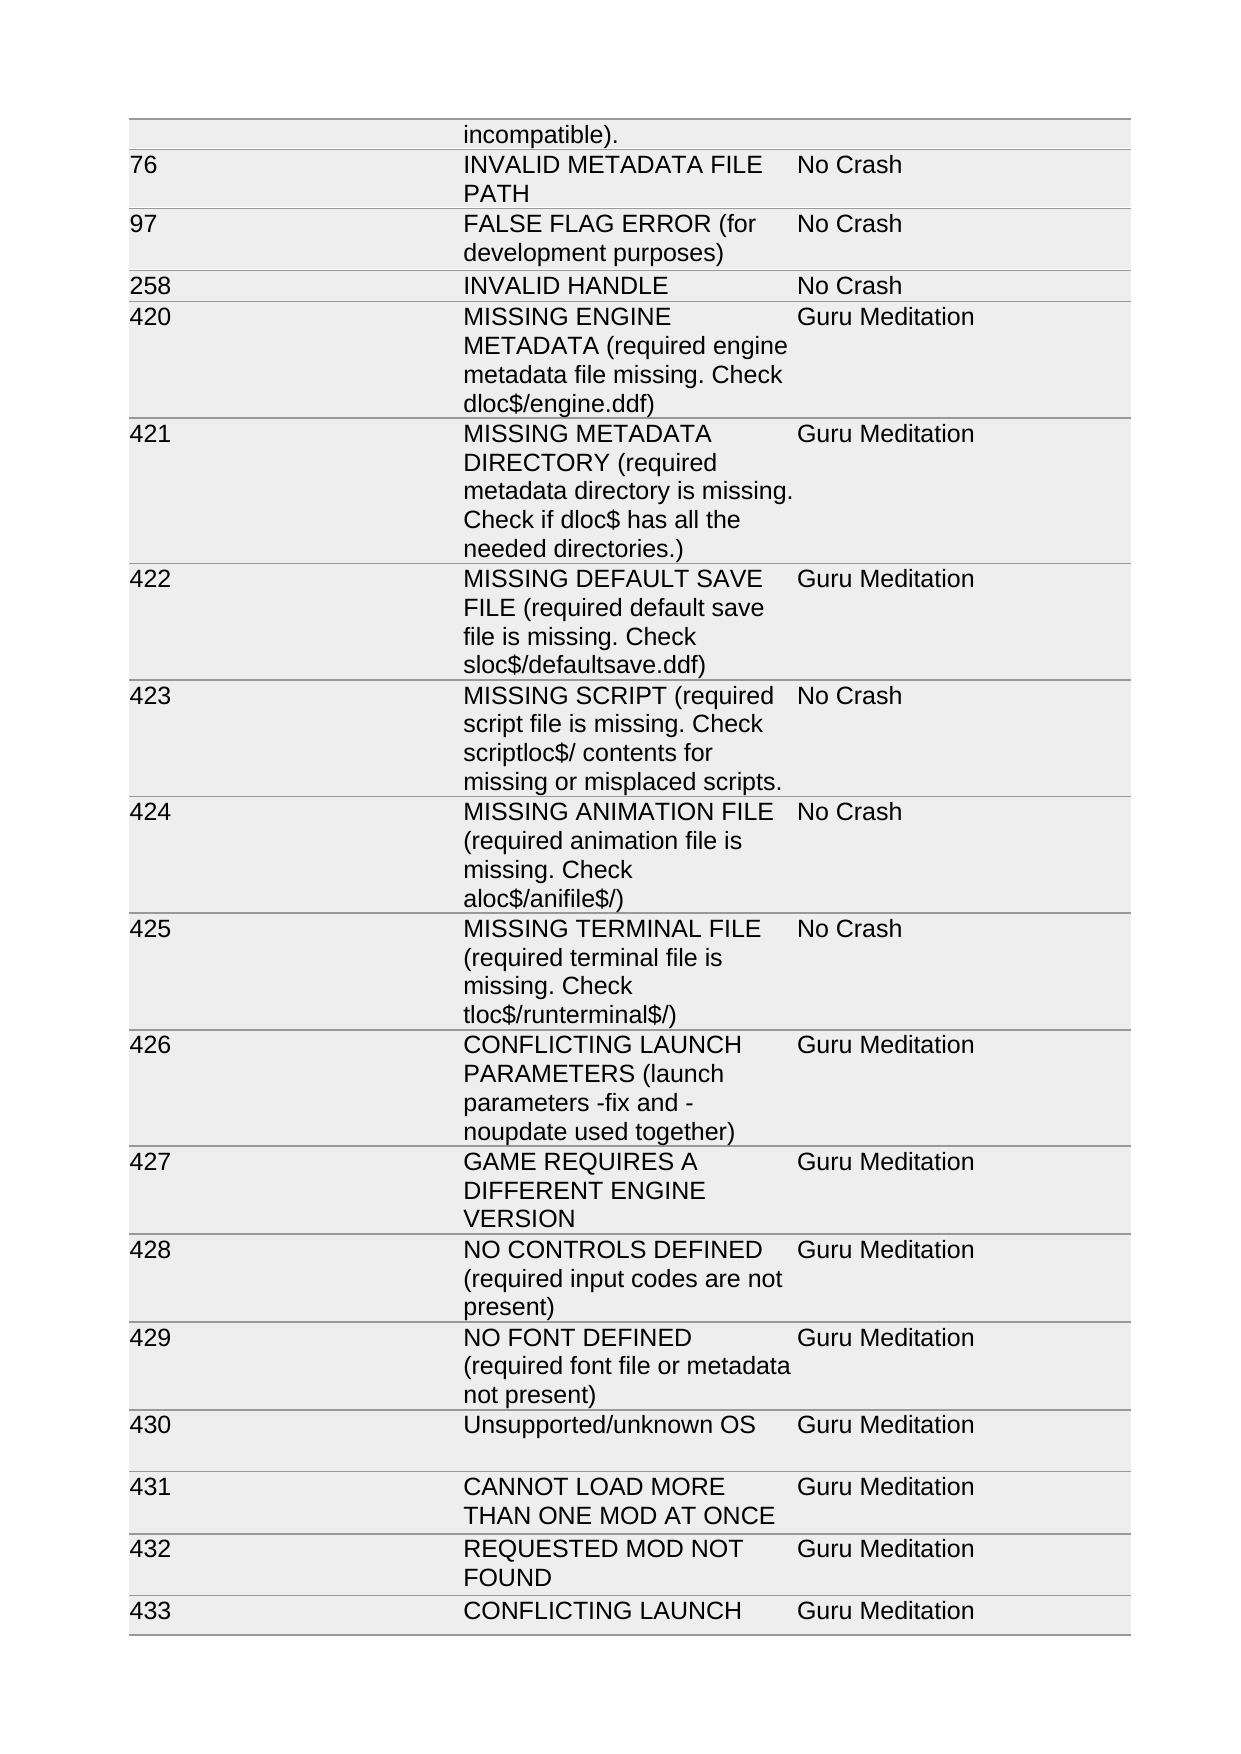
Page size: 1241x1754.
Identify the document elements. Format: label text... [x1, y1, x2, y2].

table_cell Guru Meditation [797, 1235, 1131, 1321]
table_cell MISSING DEFAULT SAVE FILE (required default save file is missing. Check sloc$/defaultsave.ddf) [463, 564, 797, 679]
table_cell MISSING SCRIPT (required script file is missing. Check scriptloc$/ contents for missing or misplaced scripts. [463, 681, 797, 796]
table_cell No Crash [797, 681, 1131, 796]
table_cell FALSE FLAG ERROR (for development purposes) [463, 209, 797, 269]
table_cell 421 [129, 419, 463, 563]
table_cell incompatible). [463, 120, 797, 148]
table_cell REQUESTED MOD NOT FOUND [463, 1535, 797, 1595]
table_cell Guru Meditation [797, 1472, 1131, 1533]
table_cell 428 [129, 1235, 463, 1321]
table_cell Guru Meditation [797, 302, 1131, 417]
table_cell 258 [129, 271, 463, 301]
table_cell CANNOT LOAD MORE THAN ONE MOD AT ONCE [463, 1472, 797, 1533]
table_cell INVALID METADATA FILE PATH [463, 150, 797, 207]
table_cell 429 [129, 1323, 463, 1409]
table_cell GAME REQUIRES A DIFFERENT ENGINE VERSION [463, 1147, 797, 1233]
table_cell 430 [129, 1411, 463, 1471]
table_cell MISSING ANIMATION FILE (required animation file is missing. Check aloc$/anifile$/) [463, 797, 797, 912]
table_cell Guru Meditation [797, 1147, 1131, 1233]
table_cell No Crash [797, 914, 1131, 1029]
table_cell 433 [129, 1596, 463, 1634]
table_cell Guru Meditation [797, 1535, 1131, 1595]
table_cell Guru Meditation [797, 1596, 1131, 1634]
table_cell 431 [129, 1472, 463, 1533]
table_cell MISSING TERMINAL FILE (required terminal file is missing. Check tloc$/runterminal$/) [463, 914, 797, 1029]
table_cell NO CONTROLS DEFINED (required input codes are not present) [463, 1235, 797, 1321]
table_cell 97 [129, 209, 463, 269]
table_cell [797, 120, 1131, 148]
table_cell 425 [129, 914, 463, 1029]
table_cell 426 [129, 1031, 463, 1145]
table_cell No Crash [797, 271, 1131, 301]
table_cell MISSING ENGINE METADATA (required engine metadata file missing. Check dloc$/engine.ddf) [463, 302, 797, 417]
table_cell No Crash [797, 797, 1131, 912]
table_cell 422 [129, 564, 463, 679]
table_cell Guru Meditation [797, 1031, 1131, 1145]
table_cell NO FONT DEFINED (required font file or metadata not present) [463, 1323, 797, 1409]
table_cell 76 [129, 150, 463, 207]
table_cell Guru Meditation [797, 419, 1131, 563]
table_cell No Crash [797, 150, 1131, 207]
table_cell CONFLICTING LAUNCH PARAMETERS (launch parameters -fix and -noupdate used together) [463, 1031, 797, 1145]
table_cell Guru Meditation [797, 1323, 1131, 1409]
table_cell No Crash [797, 209, 1131, 269]
table_cell CONFLICTING LAUNCH [463, 1596, 797, 1634]
table_cell 420 [129, 302, 463, 417]
table_cell Guru Meditation [797, 564, 1131, 679]
table_cell 423 [129, 681, 463, 796]
table_cell 427 [129, 1147, 463, 1233]
table_cell 432 [129, 1535, 463, 1595]
table_cell Unsupported/unknown OS [463, 1411, 797, 1471]
table_cell 424 [129, 797, 463, 912]
table_cell MISSING METADATA DIRECTORY (required metadata directory is missing. Check if dloc$ has all the needed directories.) [463, 419, 797, 563]
table_cell [129, 120, 463, 148]
table_cell Guru Meditation [797, 1411, 1131, 1471]
table_cell INVALID HANDLE [463, 271, 797, 301]
